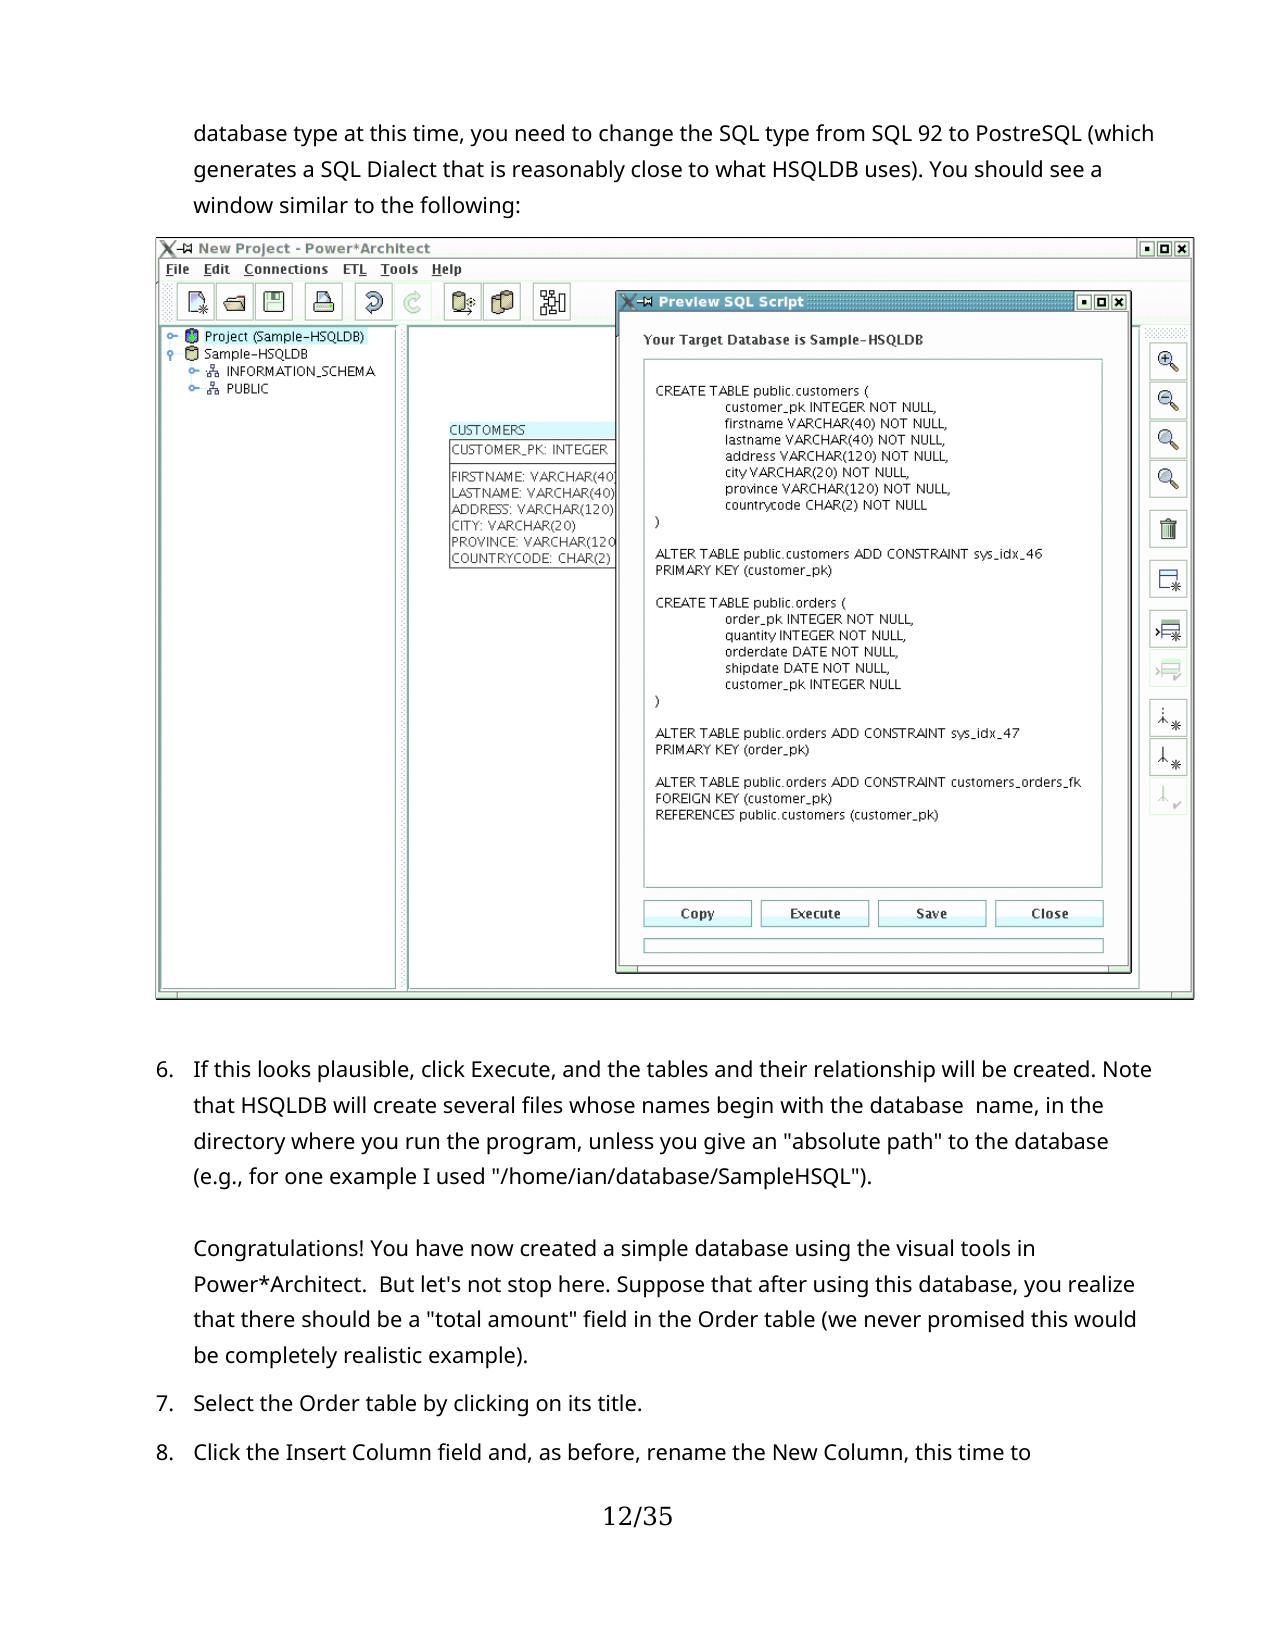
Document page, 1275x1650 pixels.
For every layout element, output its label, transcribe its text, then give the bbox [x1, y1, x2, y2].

list If this looks plausible, click Execute, and the tables and their relationship will be created. Note that HSQLDB will create several files whose names begin with the database name, in the directory where you run the program, unless you give an "absolute path" to the database (e.g., for one example I used "/home/ian/database/SampleHSQL"). Congratulations! You have now created a simple database using the visual tools in Power*Architect. But let's not stop here. Suppose that after using this database, you realize that there should be a "total amount" field in the Order table (we never promised this would be completely realistic example). [156, 1054, 1157, 1370]
list database type at this time, you need to change the SQL type from SQL 92 to PostreSQL (which generates a SQL Dialect that is reasonably close to what HSQLDB uses). You should see a window similar to the following: [156, 118, 1157, 219]
list Select the Order table by clicking on its title. [156, 1388, 1157, 1418]
list Click the Insert Column field and, as before, rename the New Column, this time to [156, 1436, 1157, 1466]
picture [155, 237, 1195, 1000]
